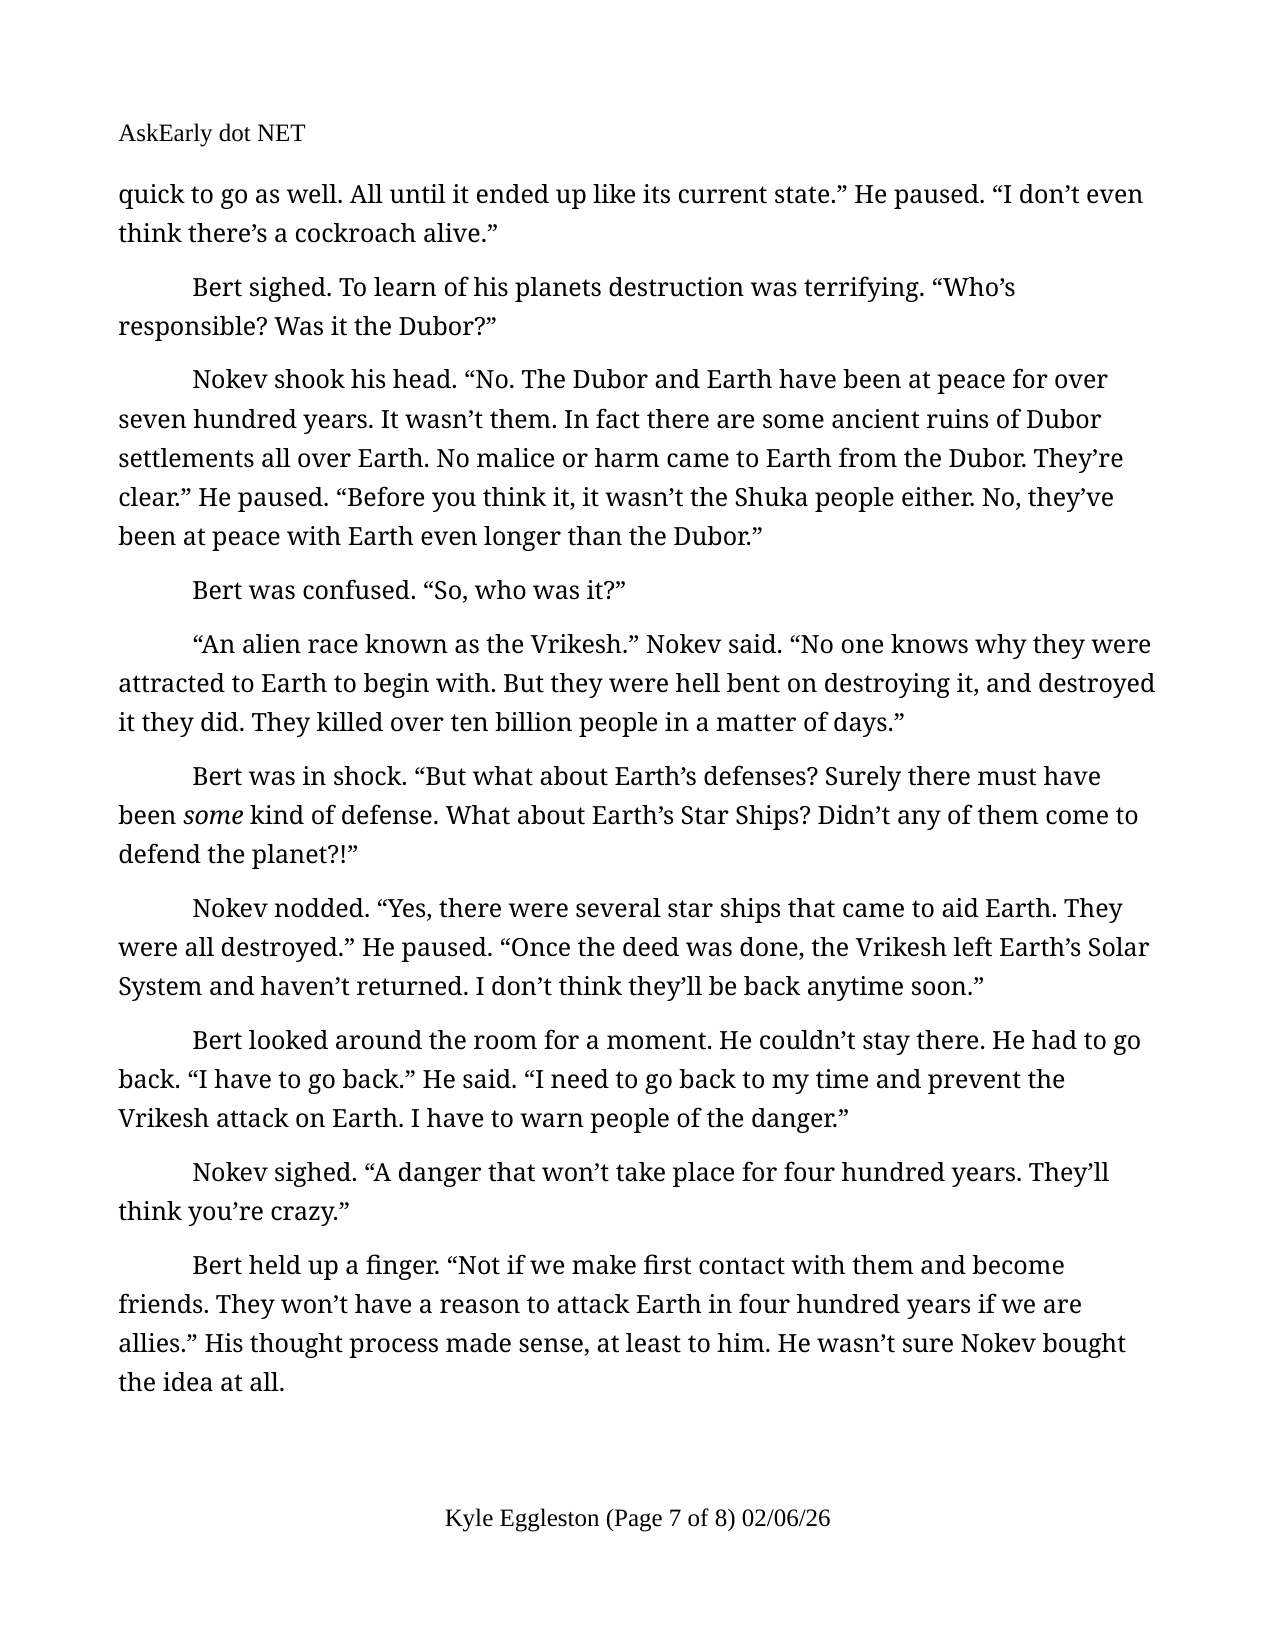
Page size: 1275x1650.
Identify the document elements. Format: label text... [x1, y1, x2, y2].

text Nokev nodded. “Yes, there were several star ships that came to aid Earth. They were all destroyed.” He paused. “Once the deed was done, the Vrikesh left Earth’s Solar System and haven’t returned. I don’t think they’ll be back anytime soon.” [118, 891, 1157, 1003]
text quick to go as well. All until it ended up like its current state.” He paused. “I don’t even think there’s a cockroach alive.” [118, 176, 1157, 249]
text Nokev shook his head. “No. The Dubor and Earth have been at peace for over seven hundred years. It wasn’t them. In fact there are some ancient ruins of Dubor settlements all over Earth. No malice or harm came to Earth from the Dubor. They’re clear.” He paused. “Before you think it, it wasn’t the Shuka people either. No, they’ve been at peace with Earth even longer than the Dubor.” [118, 362, 1157, 553]
text Nokev sighed. “A danger that won’t take place for four hundred years. They’ll think you’re crazy.” [118, 1155, 1157, 1228]
text Bert was confused. “So, who was it?” [118, 573, 1157, 607]
text “An alien race known as the Vrikesh.” Nokev said. “No one knows why they were attracted to Earth to begin with. But they were hell bent on destroying it, and destroyed it they did. They killed over ten billion people in a matter of days.” [118, 626, 1157, 739]
text Bert sighed. To learn of his planets destruction was terrifying. “Who’s responsible? Was it the Dubor?” [118, 269, 1157, 342]
text Bert held up a finger. “Not if we make first contact with them and become friends. They won’t have a reason to attack Earth in four hundred years if we are allies.” His thought process made sense, at least to him. He wasn’t sure Nokev bought the idea at all. [118, 1248, 1157, 1399]
text Bert was in shock. “But what about Earth’s defenses? Surely there must have been some kind of defense. What about Earth’s Star Ships? Didn’t any of them come to defend the planet?!” [118, 758, 1157, 871]
text Bert looked around the room for a moment. He couldn’t stay there. He had to go back. “I have to go back.” He said. “I need to go back to my time and prevent the Vrikesh attack on Earth. I have to warn people of the danger.” [118, 1023, 1157, 1135]
